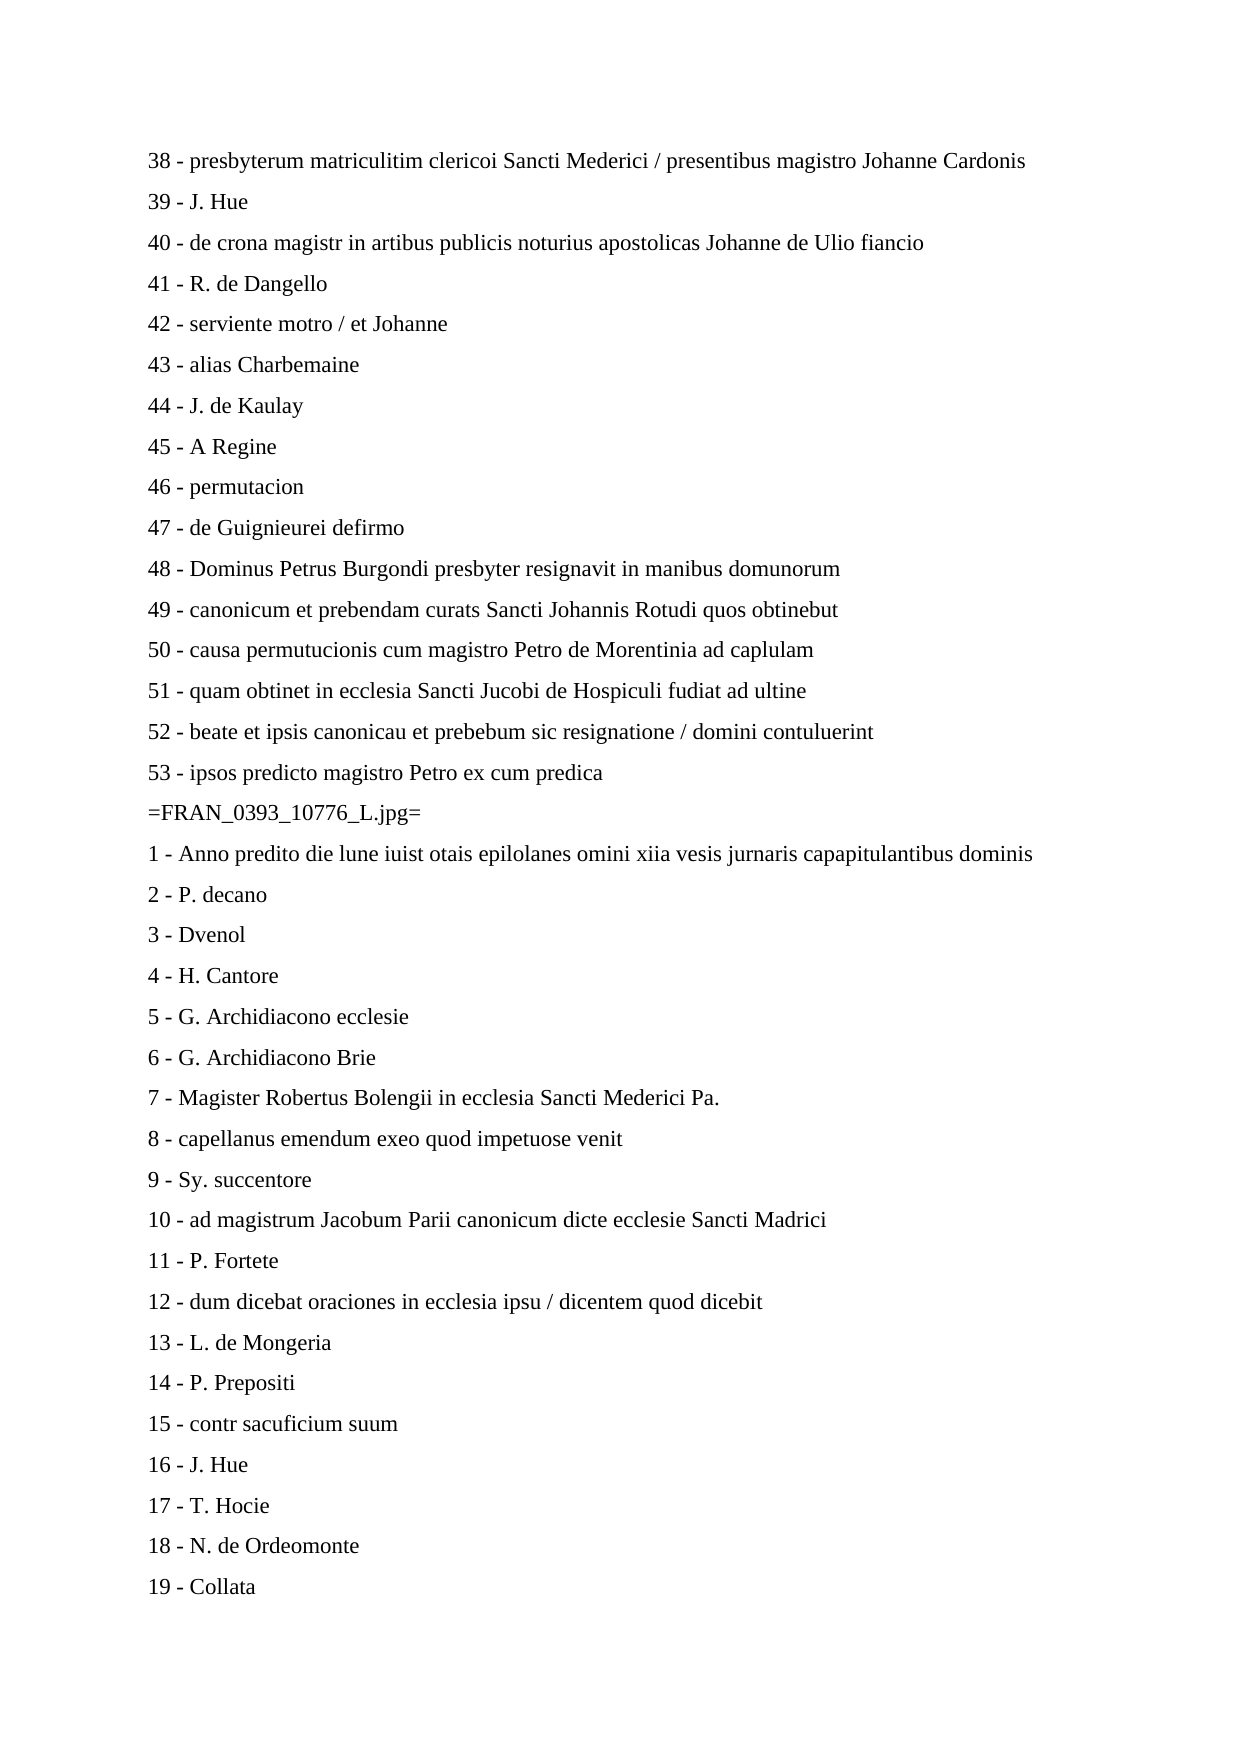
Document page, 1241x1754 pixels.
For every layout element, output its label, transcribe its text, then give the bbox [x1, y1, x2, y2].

text 10 - ad magistrum Jacobum Parii canonicum dicte ecclesie Sancti Madrici [148, 1207, 1093, 1233]
text 15 - contr sacuficium suum [148, 1410, 1093, 1437]
text 4 - H. Cantore [148, 962, 1093, 988]
text 3 - Dvenol [148, 921, 1093, 948]
text 16 - J. Hue [148, 1451, 1093, 1477]
text 49 - canonicum et prebendam curats Sancti Johannis Rotudi quos obtinebut [148, 596, 1093, 622]
text 39 - J. Hue [148, 188, 1093, 215]
text 45 - A Regine [148, 433, 1093, 459]
text 5 - G. Archidiacono ecclesie [148, 1003, 1093, 1029]
text 42 - serviente motro / et Johanne [148, 311, 1093, 337]
text 47 - de Guignieurei defirmo [148, 514, 1093, 541]
text 50 - causa permutucionis cum magistro Petro de Morentinia ad caplulam [148, 636, 1093, 663]
text =FRAN_0393_10776_L.jpg= [148, 799, 1093, 826]
text 13 - L. de Mongeria [148, 1329, 1093, 1355]
text 7 - Magister Robertus Bolengii in ecclesia Sancti Mederici Pa. [148, 1084, 1093, 1111]
text 41 - R. de Dangello [148, 270, 1093, 296]
text 51 - quam obtinet in ecclesia Sancti Jucobi de Hospiculi fudiat ad ultine [148, 677, 1093, 703]
text 14 - P. Prepositi [148, 1369, 1093, 1396]
text 53 - ipsos predicto magistro Petro ex cum predica [148, 758, 1093, 785]
text 40 - de crona magistr in artibus publicis noturius apostolicas Johanne de Ulio fiancio [148, 229, 1093, 255]
text 18 - N. de Ordeomonte [148, 1532, 1093, 1559]
text 44 - J. de Kaulay [148, 392, 1093, 418]
text 8 - capellanus emendum exeo quod impetuose venit [148, 1125, 1093, 1151]
text 12 - dum dicebat oraciones in ecclesia ipsu / dicentem quod dicebit [148, 1288, 1093, 1314]
text 11 - P. Fortete [148, 1247, 1093, 1274]
text 9 - Sy. succentore [148, 1166, 1093, 1192]
text 17 - T. Hocie [148, 1492, 1093, 1518]
text 6 - G. Archidiacono Brie [148, 1044, 1093, 1070]
text 52 - beate et ipsis canonicau et prebebum sic resignatione / domini contuluerint [148, 718, 1093, 744]
text 19 - Collata [148, 1573, 1093, 1599]
text 2 - P. decano [148, 881, 1093, 907]
text 43 - alias Charbemaine [148, 351, 1093, 378]
text 38 - presbyterum matriculitim clericoi Sancti Mederici / presentibus magistro Johanne Cardonis [148, 148, 1093, 174]
text 48 - Dominus Petrus Burgondi presbyter resignavit in manibus domunorum [148, 555, 1093, 581]
text 1 - Anno predito die lune iuist otais epilolanes omini xiia vesis jurnaris capapitulantibus dominis [148, 840, 1093, 866]
text 46 - permutacion [148, 473, 1093, 500]
